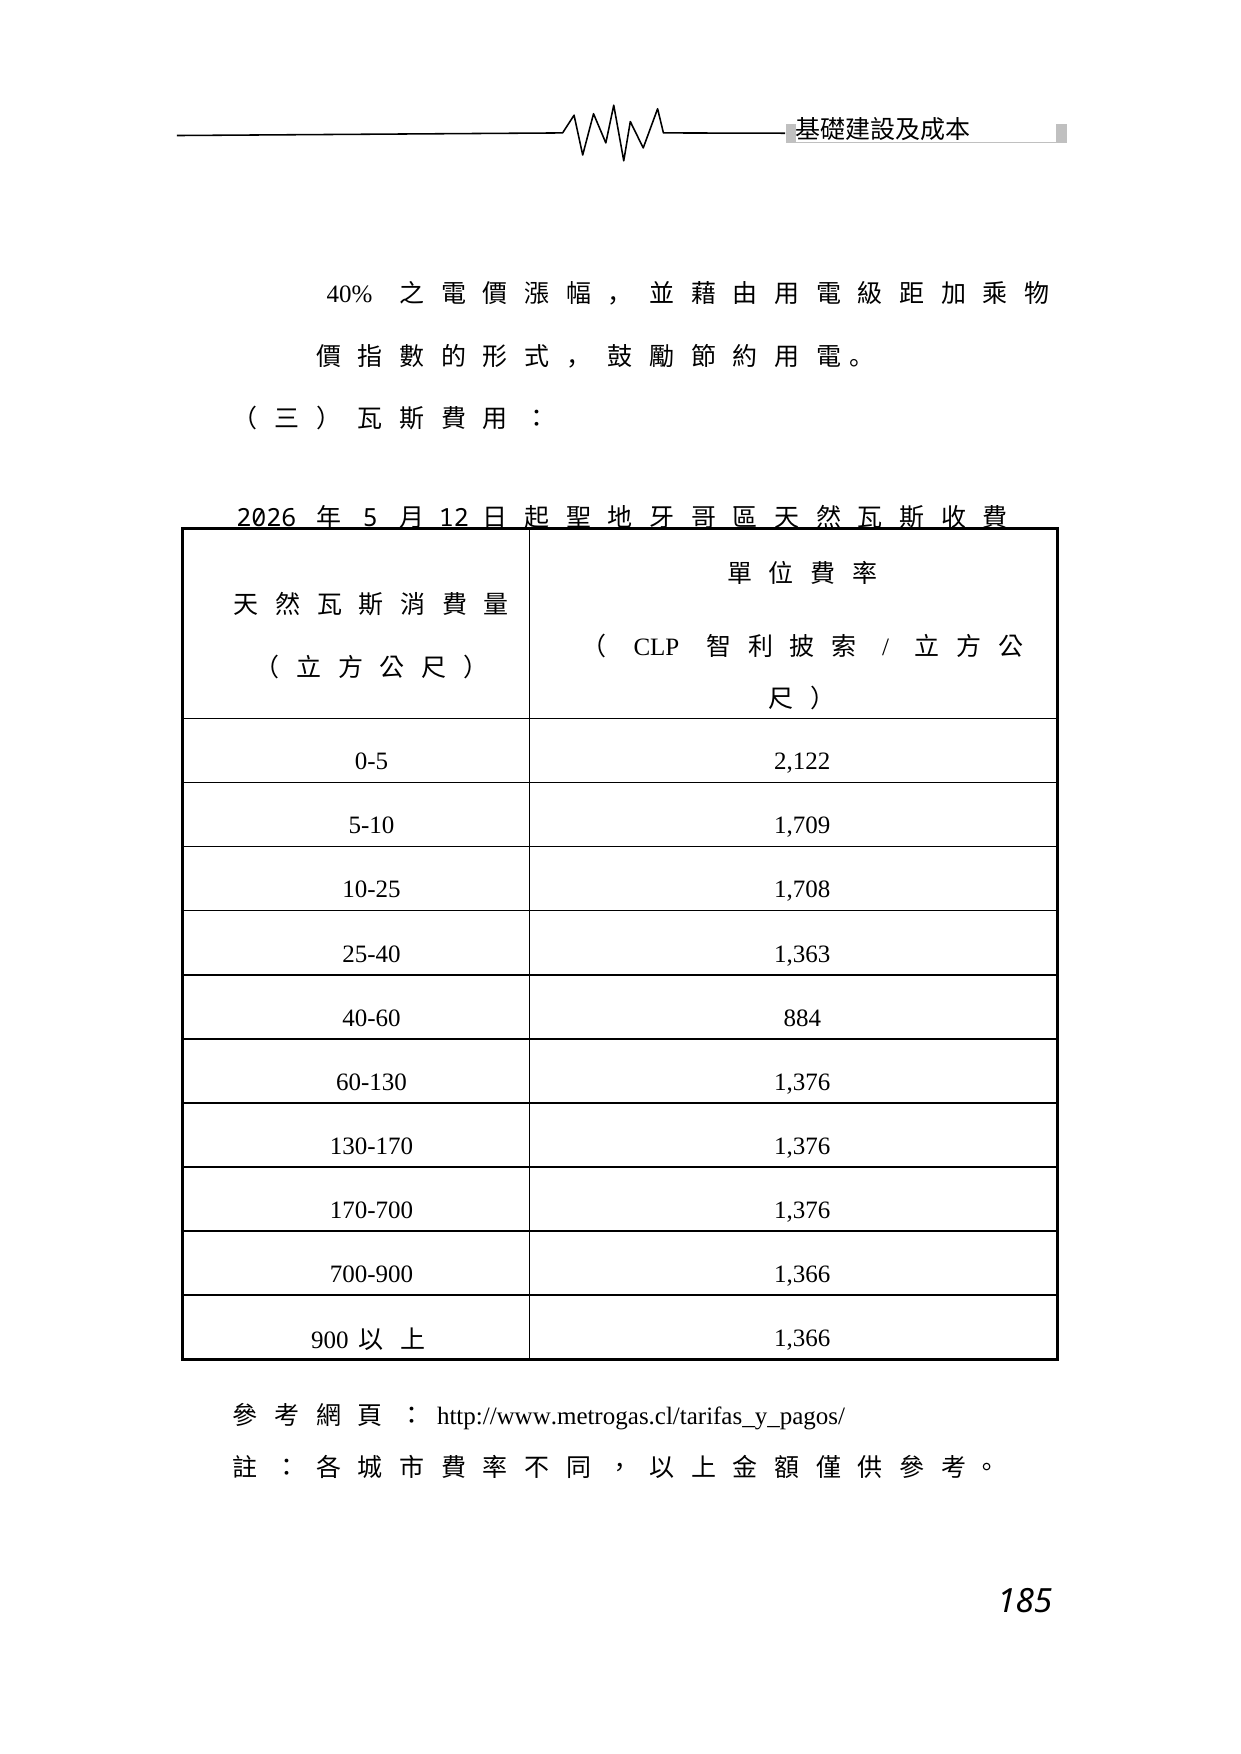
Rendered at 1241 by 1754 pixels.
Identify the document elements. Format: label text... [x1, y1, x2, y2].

text 40%之電價漲幅，並藉由用電級距加乘物價指數的形式，鼓勵節約用電。 [281, 250, 1058, 375]
table_cell 1,708 [530, 847, 1056, 910]
table_cell 900以上 [184, 1296, 529, 1358]
table_cell 130-170 [184, 1104, 529, 1166]
table_cell 1,376 [530, 1040, 1056, 1102]
table_cell 40-60 [184, 976, 529, 1038]
table_cell 884 [530, 976, 1056, 1038]
table_cell 1,709 [530, 783, 1056, 846]
table_cell 1,376 [530, 1168, 1056, 1230]
table_cell 2,122 [530, 719, 1056, 782]
text 2026年5月12日起聖地牙哥區天然瓦斯收費 [183, 464, 1058, 527]
table_header 單位費率 （CLP智利披索/立方公尺） [530, 530, 1056, 718]
table_cell 170-700 [184, 1168, 529, 1230]
table_cell 700-900 [184, 1232, 529, 1294]
text （三）瓦斯費用： [207, 375, 1058, 438]
table_cell 25-40 [184, 911, 529, 974]
table_cell 1,376 [530, 1104, 1056, 1166]
table_cell 0-5 [184, 719, 529, 782]
text 參考網頁：http://www.metrogas.cl/tarifas_y_pagos/ [207, 1361, 1058, 1424]
table_cell 60-130 [184, 1040, 529, 1102]
table_cell 1,366 [530, 1296, 1056, 1358]
table_cell 10-25 [184, 847, 529, 910]
table_cell 1,363 [530, 911, 1056, 974]
text 註：各城市費率不同，以上金額僅供參考。 [207, 1424, 1058, 1486]
table_cell 1,366 [530, 1232, 1056, 1294]
table_cell 5-10 [184, 783, 529, 846]
table_header 天然瓦斯消費量 （立方公尺） [184, 530, 529, 718]
